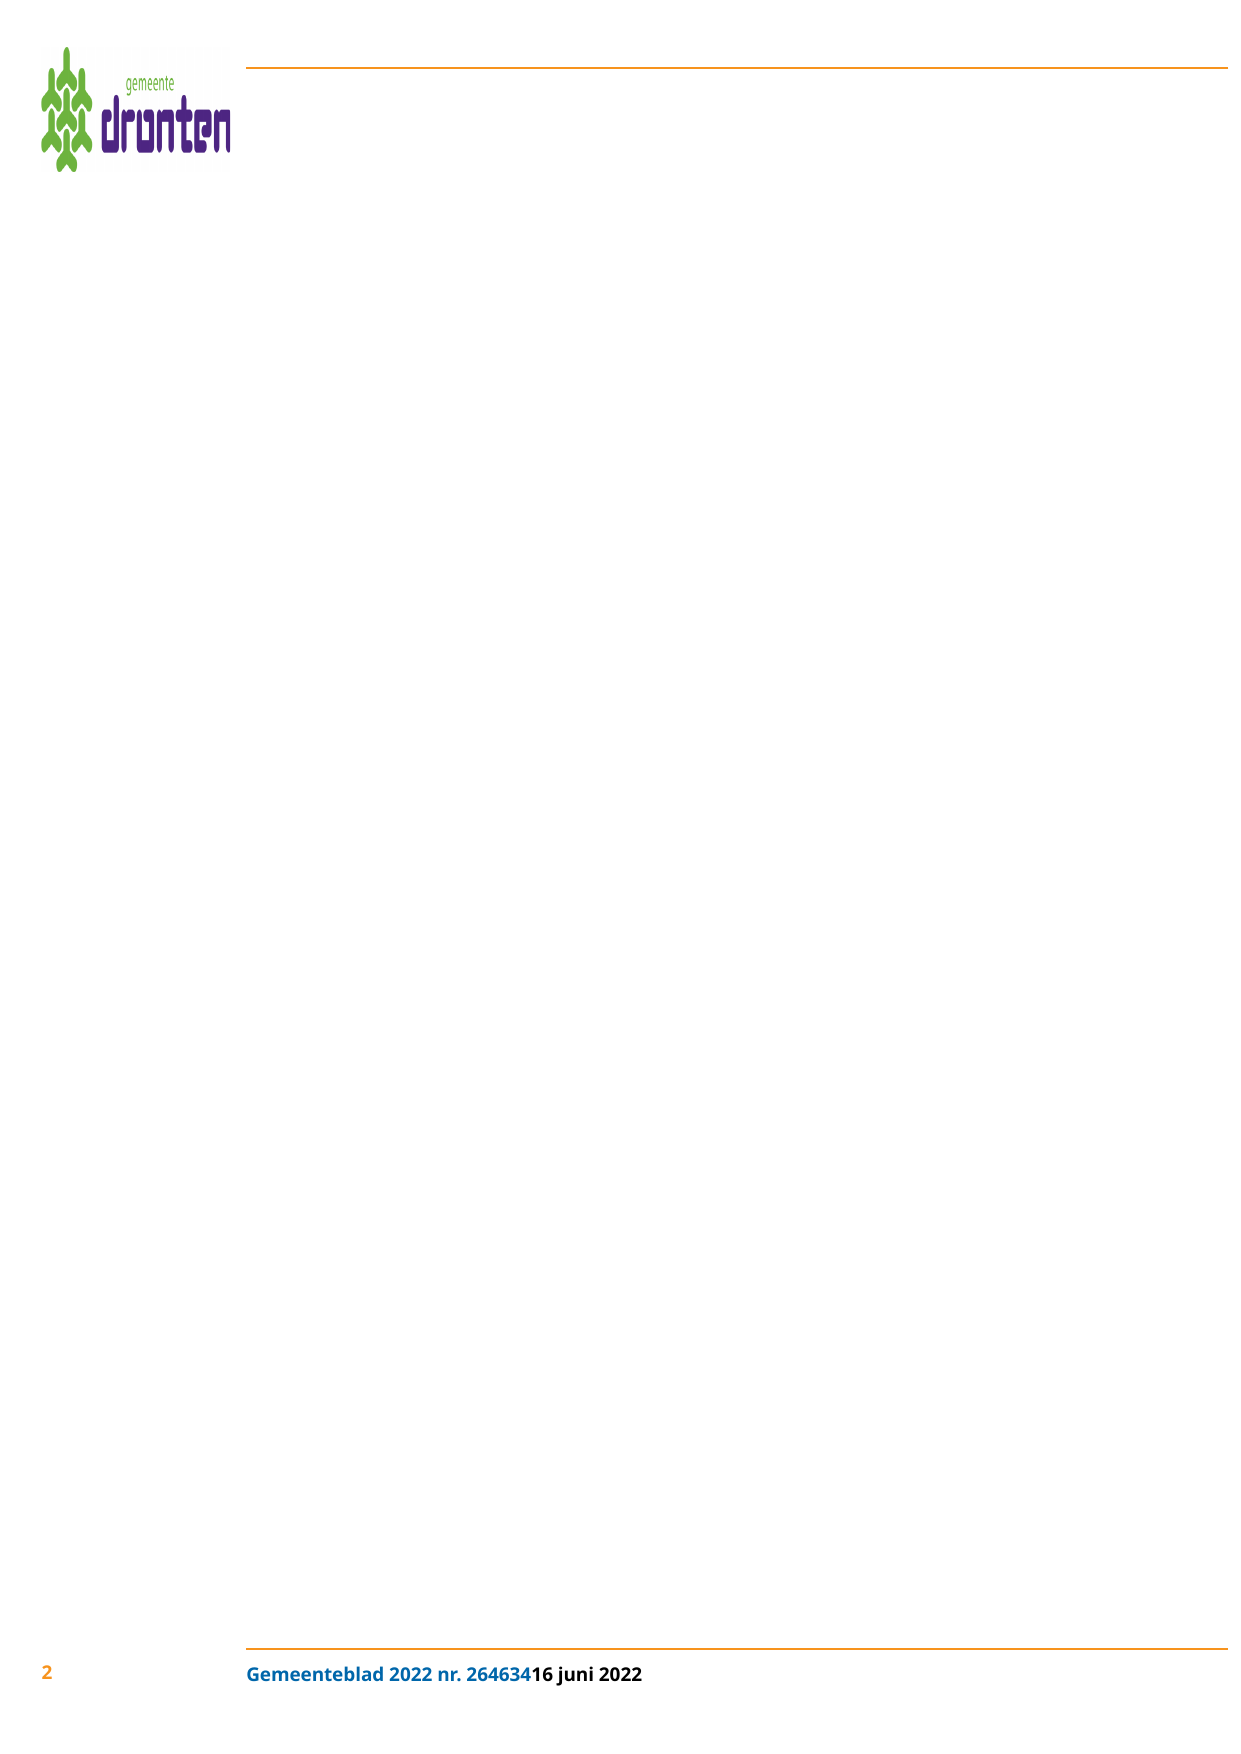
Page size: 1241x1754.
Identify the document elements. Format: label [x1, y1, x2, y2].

picture [41, 47, 231, 172]
